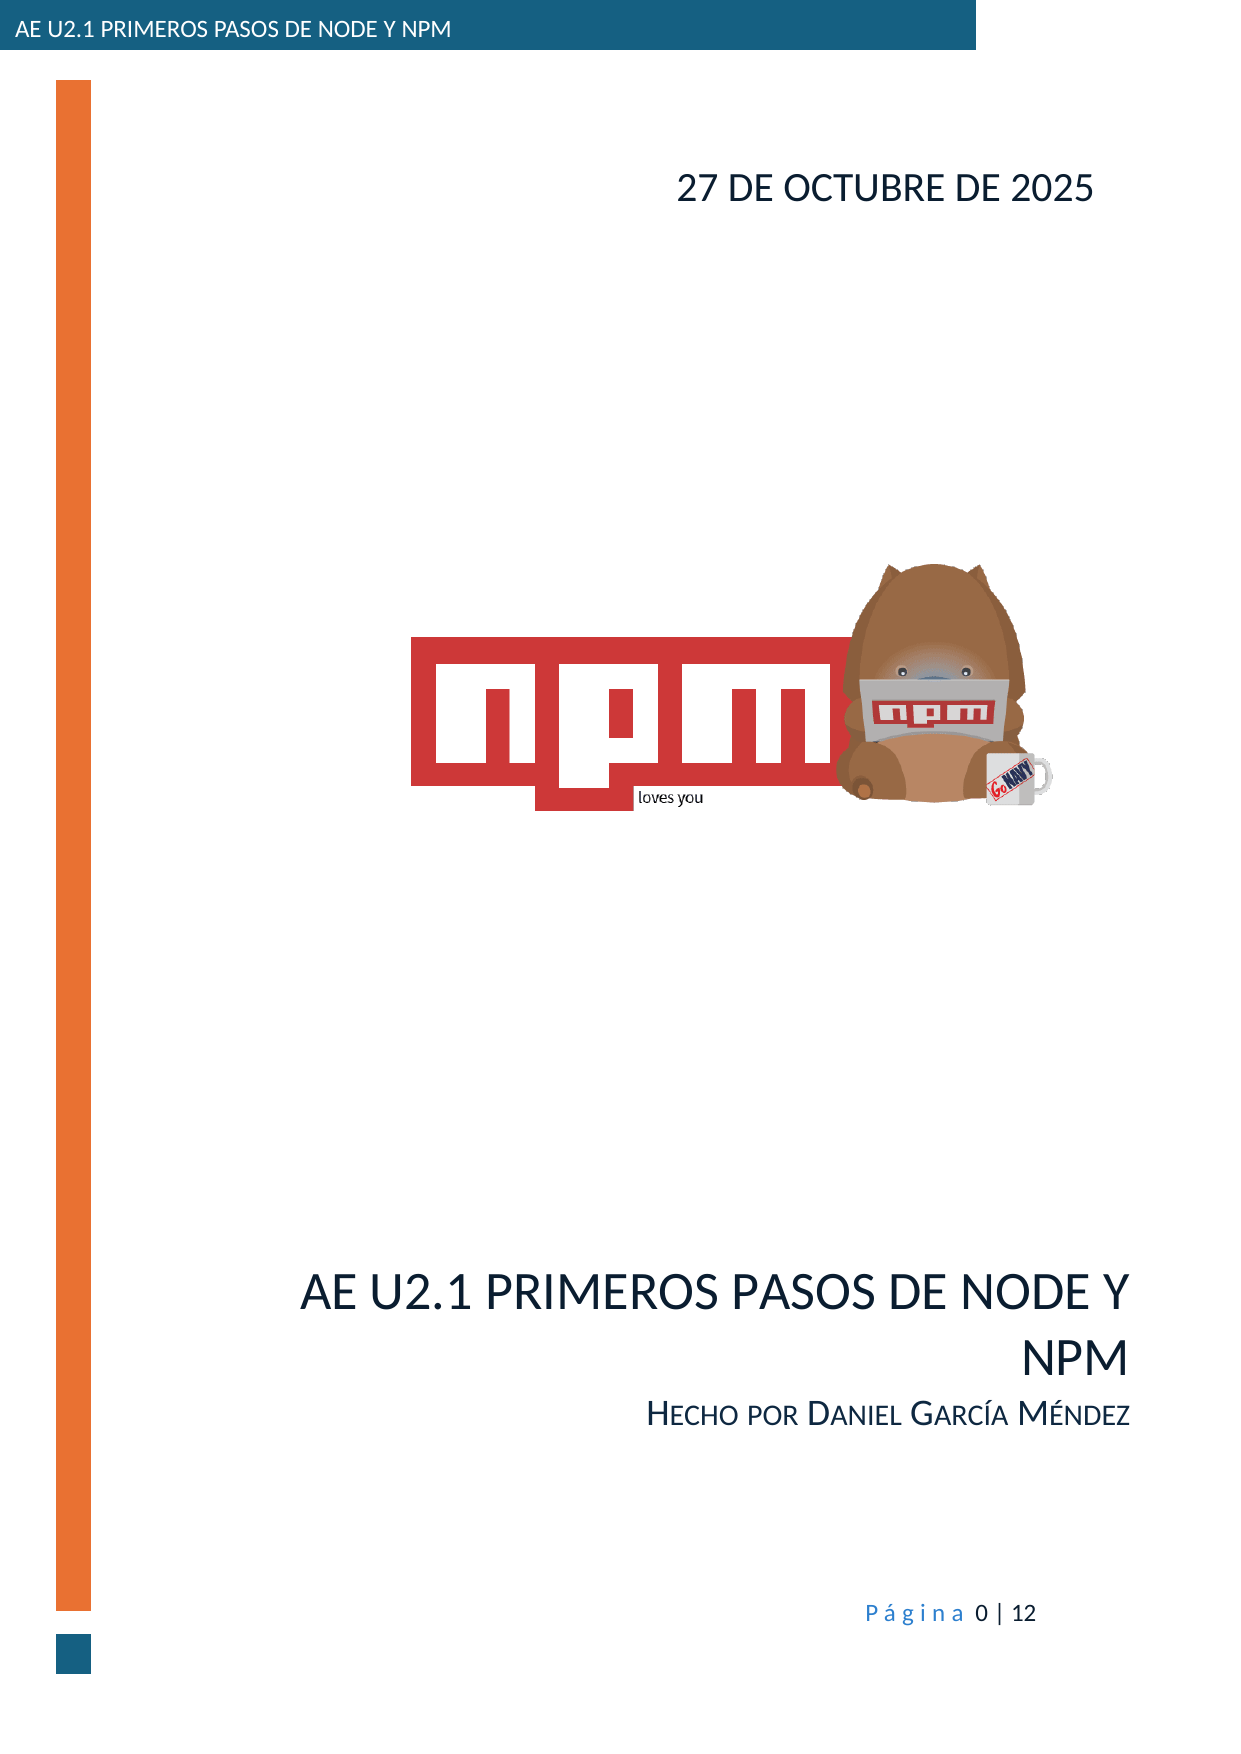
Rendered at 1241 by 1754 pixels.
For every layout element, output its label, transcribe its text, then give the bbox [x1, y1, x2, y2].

text Hecho por Daniel García Méndez [186, 1389, 1130, 1435]
text 27 de octubre de 2025 [186, 161, 1095, 211]
text AE U2.1 Primeros pasos de Node y NPM [186, 1257, 1130, 1389]
